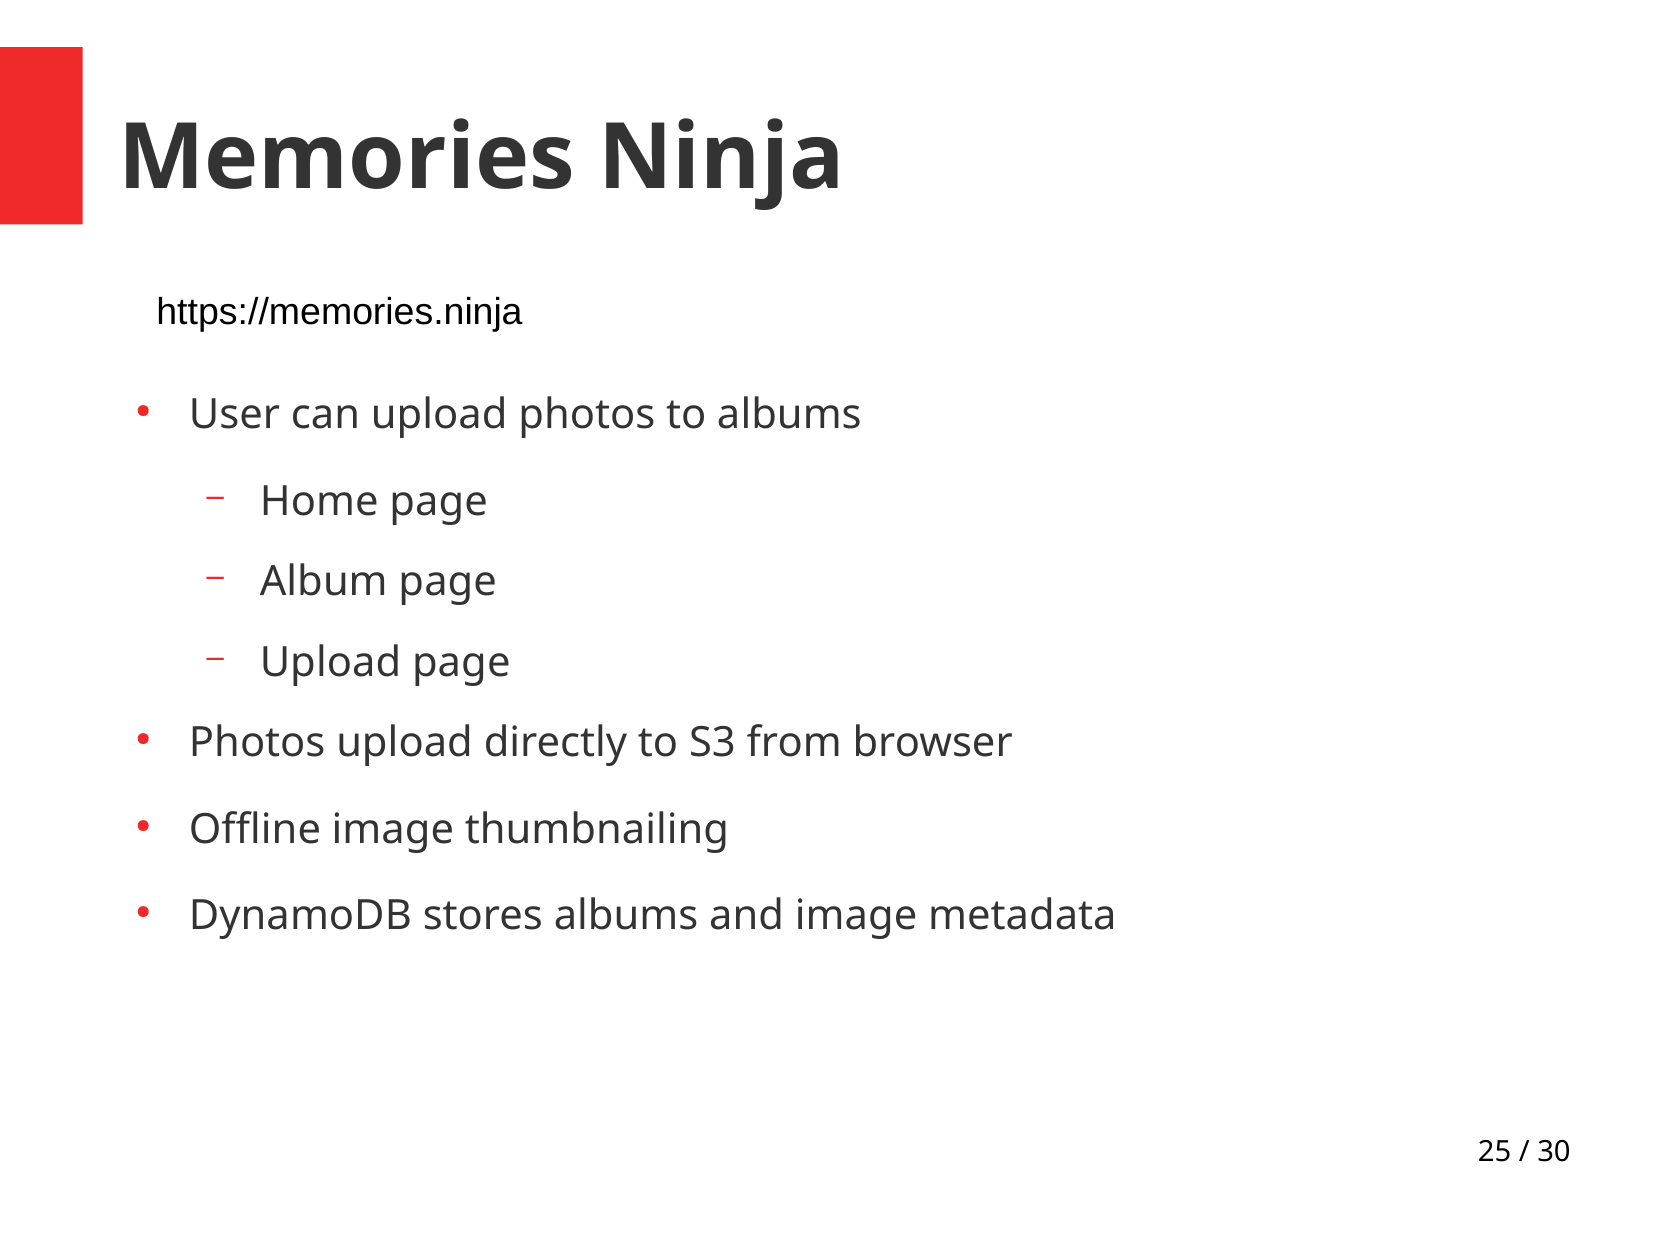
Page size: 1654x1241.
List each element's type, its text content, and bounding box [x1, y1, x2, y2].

title Memories Ninja [118, 49, 1571, 257]
text_box https://memories.ninja [141, 283, 945, 341]
list User can upload photos to albums Home page Album page Upload page Photos upload directly to S3 from browser Offline image thumbnailing DynamoDB stores albums and image metadata [118, 383, 1536, 1104]
